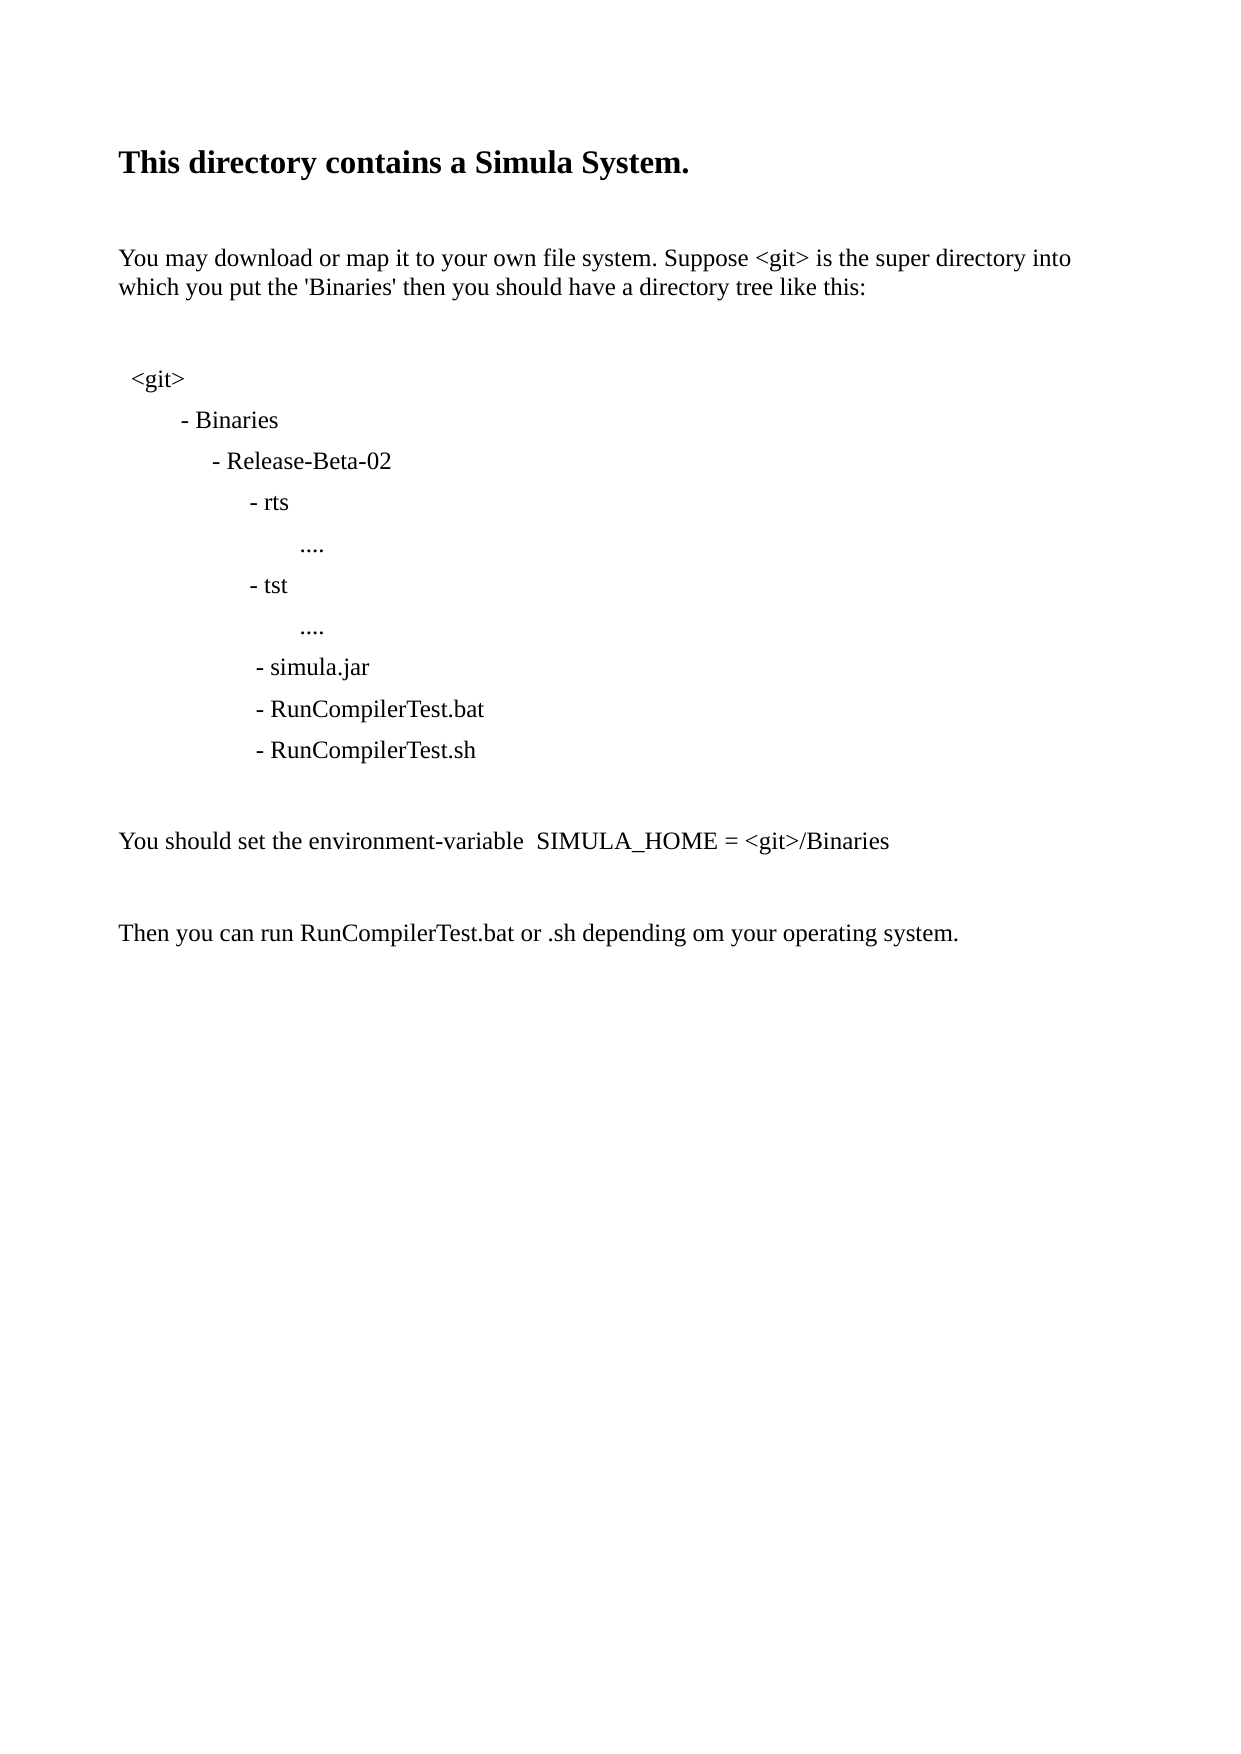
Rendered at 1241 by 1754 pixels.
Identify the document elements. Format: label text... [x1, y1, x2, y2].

text .... [118, 529, 1122, 557]
text .... [118, 611, 1122, 640]
text You should set the environment-variable SIMULA_HOME = <git>/Binaries [118, 826, 1122, 855]
text <git> [118, 364, 1122, 392]
text - rts [118, 487, 1122, 516]
text - RunCompilerTest.bat [118, 694, 1122, 722]
text - RunCompilerTest.sh [118, 735, 1122, 764]
text - simula.jar [118, 652, 1122, 681]
subtitle This directory contains a Simula System. [118, 143, 1122, 181]
text - Release-Beta-02 [118, 446, 1122, 475]
text You may download or map it to your own file system. Suppose <git> is the super directory into which you put the 'Binaries' then you should have a directory tree like this: [118, 243, 1122, 301]
text - tst [118, 570, 1122, 599]
text Then you can run RunCompilerTest.bat or .sh depending om your operating system. [118, 918, 1122, 947]
text - Binaries [118, 405, 1122, 434]
